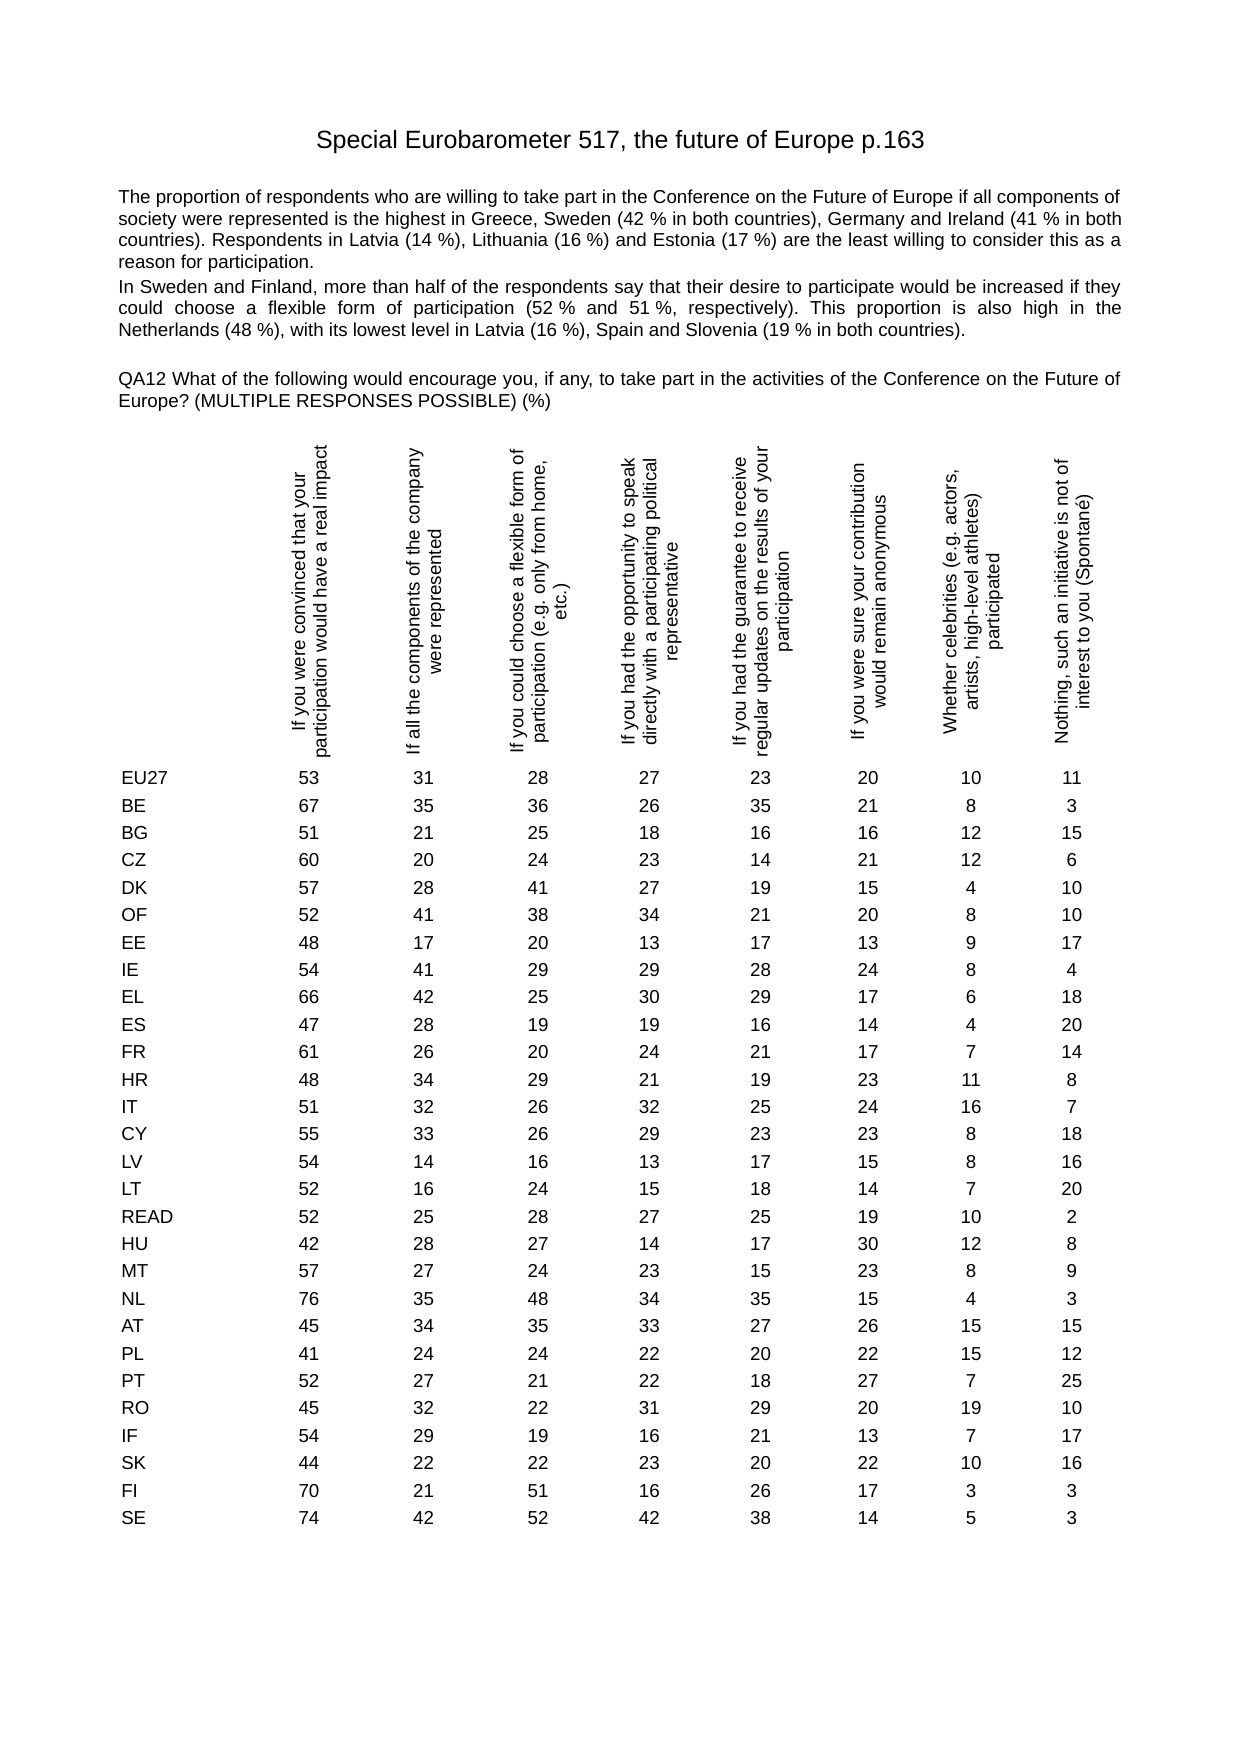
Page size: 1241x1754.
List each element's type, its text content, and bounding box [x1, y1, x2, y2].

table_cell 16 [706, 819, 815, 846]
table_cell 23 [815, 1066, 920, 1093]
table_cell 41 [364, 956, 483, 983]
table_cell 27 [593, 764, 706, 792]
table_cell 30 [593, 983, 706, 1011]
table_cell 67 [254, 792, 363, 819]
table_cell 38 [706, 1504, 815, 1531]
table_cell 10 [920, 1203, 1021, 1230]
table_header If you had the guarantee to receive regular updates on the results of your participation [706, 439, 815, 764]
table_cell 70 [254, 1476, 363, 1504]
table_cell 16 [1021, 1148, 1122, 1175]
table_cell 12 [920, 1230, 1021, 1257]
table_cell 20 [1021, 1011, 1122, 1038]
table_cell 17 [364, 929, 483, 956]
table_cell 8 [1021, 1066, 1122, 1093]
table_cell 16 [706, 1011, 815, 1038]
table_cell 3 [1021, 1285, 1122, 1312]
table_cell 15 [815, 874, 920, 901]
table_cell 13 [815, 1422, 920, 1449]
table_cell 48 [483, 1285, 592, 1312]
table_cell 13 [593, 1148, 706, 1175]
table_cell 23 [706, 764, 815, 792]
table_cell 3 [920, 1476, 1021, 1504]
table_cell 28 [483, 764, 592, 792]
table_header If you were convinced that your participation would have a real impact [254, 439, 363, 764]
table_cell EL [118, 983, 254, 1011]
table_cell 21 [483, 1367, 592, 1394]
table_cell 42 [364, 983, 483, 1011]
table_cell RO [118, 1394, 254, 1422]
table_cell 15 [706, 1257, 815, 1285]
table_cell 53 [254, 764, 363, 792]
table_cell 34 [364, 1312, 483, 1339]
table_cell 14 [706, 846, 815, 874]
table_cell 23 [593, 1449, 706, 1476]
table_cell 29 [706, 1394, 815, 1422]
table_cell 25 [1021, 1367, 1122, 1394]
table_cell 66 [254, 983, 363, 1011]
table_cell 34 [593, 1285, 706, 1312]
table_cell 76 [254, 1285, 363, 1312]
table_cell 22 [593, 1367, 706, 1394]
table_cell 8 [920, 1257, 1021, 1285]
table_cell 28 [364, 1011, 483, 1038]
table_cell 28 [364, 874, 483, 901]
table_cell 17 [815, 1476, 920, 1504]
table_cell 33 [364, 1120, 483, 1148]
table_cell 27 [593, 1203, 706, 1230]
table_cell 8 [920, 792, 1021, 819]
table_header Whether celebrities (e.g. actors, artists, high-level athletes) participated [920, 439, 1021, 764]
table_cell 11 [1021, 764, 1122, 792]
table_cell 8 [920, 901, 1021, 928]
table_cell 31 [593, 1394, 706, 1422]
table_cell 24 [593, 1038, 706, 1066]
table_cell 18 [706, 1175, 815, 1202]
table_cell 5 [920, 1504, 1021, 1531]
table_cell AT [118, 1312, 254, 1339]
table_cell 7 [920, 1175, 1021, 1202]
table_cell 7 [920, 1367, 1021, 1394]
table_cell BE [118, 792, 254, 819]
table_cell 10 [920, 764, 1021, 792]
table_cell 20 [483, 1038, 592, 1066]
table_cell 35 [483, 1312, 592, 1339]
table_cell 57 [254, 1257, 363, 1285]
table_cell 21 [815, 846, 920, 874]
table_header If you were sure your contribution would remain anonymous [815, 439, 920, 764]
table_header Nothing, such an initiative is not of interest to you (Spontané) [1021, 439, 1122, 764]
table_cell NL [118, 1285, 254, 1312]
table_cell 34 [364, 1066, 483, 1093]
table_cell 32 [593, 1093, 706, 1120]
table_cell 32 [364, 1394, 483, 1422]
table_cell SK [118, 1449, 254, 1476]
table_cell 7 [920, 1038, 1021, 1066]
table_cell 35 [706, 1285, 815, 1312]
table_cell 9 [920, 929, 1021, 956]
table_cell 3 [1021, 792, 1122, 819]
table_cell CZ [118, 846, 254, 874]
table_cell 52 [254, 1367, 363, 1394]
table_cell 20 [815, 1394, 920, 1422]
table_cell 35 [364, 1285, 483, 1312]
table_cell 22 [483, 1394, 592, 1422]
table_cell 19 [920, 1394, 1021, 1422]
text QA12 What of the following would encourage you, if any, to take part in the activities of the Conference on the Future of Europe? (MULTIPLE RESPONSES POSSIBLE) (%) [118, 368, 1122, 411]
table_cell 25 [364, 1203, 483, 1230]
table_cell 27 [706, 1312, 815, 1339]
table_cell 57 [254, 874, 363, 901]
table_cell 23 [815, 1257, 920, 1285]
table_cell 48 [254, 1066, 363, 1093]
table_cell 23 [706, 1120, 815, 1148]
table_cell PT [118, 1367, 254, 1394]
table_cell READ [118, 1203, 254, 1230]
table_cell 36 [483, 792, 592, 819]
table_cell 48 [254, 929, 363, 956]
table_cell 24 [483, 1340, 592, 1367]
table_cell 33 [593, 1312, 706, 1339]
table_cell 13 [593, 929, 706, 956]
table_cell 19 [706, 874, 815, 901]
table_cell 54 [254, 1148, 363, 1175]
table_cell 14 [815, 1504, 920, 1531]
table_cell 10 [1021, 874, 1122, 901]
table_cell 13 [815, 929, 920, 956]
table_cell IF [118, 1422, 254, 1449]
table_cell 61 [254, 1038, 363, 1066]
table_cell ES [118, 1011, 254, 1038]
table_cell 15 [1021, 1312, 1122, 1339]
table_cell 47 [254, 1011, 363, 1038]
table_cell 6 [1021, 846, 1122, 874]
table_cell 20 [483, 929, 592, 956]
table_cell 29 [593, 956, 706, 983]
table_cell 60 [254, 846, 363, 874]
table_cell 12 [920, 846, 1021, 874]
table_cell 15 [815, 1285, 920, 1312]
table_cell 15 [920, 1312, 1021, 1339]
table_cell 15 [593, 1175, 706, 1202]
table_cell 42 [364, 1504, 483, 1531]
table_cell 22 [593, 1340, 706, 1367]
table_cell 17 [1021, 929, 1122, 956]
table_cell 27 [815, 1367, 920, 1394]
table_cell 52 [254, 1175, 363, 1202]
table_cell IE [118, 956, 254, 983]
table_cell 27 [364, 1257, 483, 1285]
table_cell 51 [483, 1476, 592, 1504]
table_cell 18 [1021, 1120, 1122, 1148]
table_cell 42 [254, 1230, 363, 1257]
table_cell 8 [1021, 1230, 1122, 1257]
table_cell 15 [1021, 819, 1122, 846]
table_cell 55 [254, 1120, 363, 1148]
table_cell 42 [593, 1504, 706, 1531]
text In Sweden and Finland, more than half of the respondents say that their desire to participate would be increased if they could choose a flexible form of participation (52 % and 51 %, respectively). This proportion is also high in the Netherlands (48 %), with its lowest level in Latvia (16 %), Spain and Slovenia (19 % in both countries). [118, 276, 1122, 340]
table_cell 24 [815, 956, 920, 983]
table_cell 20 [815, 901, 920, 928]
table_cell 19 [483, 1011, 592, 1038]
table_cell 21 [706, 1422, 815, 1449]
table_cell 17 [706, 1148, 815, 1175]
table_cell 25 [706, 1093, 815, 1120]
table_cell 52 [254, 901, 363, 928]
table_cell 17 [1021, 1422, 1122, 1449]
table_cell 20 [815, 764, 920, 792]
table_cell 52 [254, 1203, 363, 1230]
table_cell 2 [1021, 1203, 1122, 1230]
table_cell 34 [593, 901, 706, 928]
table_cell 44 [254, 1449, 363, 1476]
table_cell 24 [364, 1340, 483, 1367]
table_cell 21 [706, 1038, 815, 1066]
table_cell 28 [706, 956, 815, 983]
table_cell 27 [483, 1230, 592, 1257]
table_cell 15 [815, 1148, 920, 1175]
table_cell 26 [593, 792, 706, 819]
table_cell 19 [706, 1066, 815, 1093]
table_cell 27 [593, 874, 706, 901]
table_header [118, 439, 254, 764]
table_cell 20 [1021, 1175, 1122, 1202]
table_cell 8 [920, 1120, 1021, 1148]
table_cell 23 [815, 1120, 920, 1148]
table_cell 21 [364, 1476, 483, 1504]
table_cell 21 [706, 901, 815, 928]
table_cell 15 [920, 1340, 1021, 1367]
table_cell 24 [815, 1093, 920, 1120]
table_cell DK [118, 874, 254, 901]
table_cell 21 [593, 1066, 706, 1093]
table_cell 14 [593, 1230, 706, 1257]
table_cell 30 [815, 1230, 920, 1257]
table_cell 16 [920, 1093, 1021, 1120]
table_cell BG [118, 819, 254, 846]
table_cell 74 [254, 1504, 363, 1531]
table_header If all the components of the company were represented [364, 439, 483, 764]
table_cell 26 [815, 1312, 920, 1339]
table_cell 26 [364, 1038, 483, 1066]
table_cell 29 [483, 1066, 592, 1093]
table_cell 14 [1021, 1038, 1122, 1066]
table_cell 29 [483, 956, 592, 983]
table_cell 12 [920, 819, 1021, 846]
table_cell 19 [483, 1422, 592, 1449]
table_cell 16 [593, 1476, 706, 1504]
table_cell FR [118, 1038, 254, 1066]
table_cell 17 [706, 929, 815, 956]
table_cell 21 [364, 819, 483, 846]
table_cell 52 [483, 1504, 592, 1531]
table_cell 10 [1021, 1394, 1122, 1422]
table_cell 4 [920, 1285, 1021, 1312]
table_cell 22 [815, 1449, 920, 1476]
table_cell HR [118, 1066, 254, 1093]
table_cell 17 [706, 1230, 815, 1257]
table_cell EU27 [118, 764, 254, 792]
table_cell 25 [483, 819, 592, 846]
table_cell 4 [1021, 956, 1122, 983]
table_cell 16 [483, 1148, 592, 1175]
table_cell 22 [483, 1449, 592, 1476]
table_cell 38 [483, 901, 592, 928]
table_cell 28 [483, 1203, 592, 1230]
text The proportion of respondents who are willing to take part in the Conference on the Future of Europe if all components of society were represented is the highest in Greece, Sweden (42 % in both countries), Germany and Ireland (41 % in both countries). Respondents in Latvia (14 %), Lithuania (16 %) and Estonia (17 %) are the least willing to consider this as a reason for participation. [118, 186, 1122, 272]
table_cell 23 [593, 846, 706, 874]
table_cell 4 [920, 1011, 1021, 1038]
table_cell 24 [483, 846, 592, 874]
table_cell 14 [364, 1148, 483, 1175]
table_cell 29 [706, 983, 815, 1011]
table_cell 19 [593, 1011, 706, 1038]
table_cell 29 [364, 1422, 483, 1449]
table_cell HU [118, 1230, 254, 1257]
table_cell 28 [364, 1230, 483, 1257]
table_header If you had the opportunity to speak directly with a participating political representative [593, 439, 706, 764]
table_cell 29 [593, 1120, 706, 1148]
table_cell 35 [364, 792, 483, 819]
table_cell 51 [254, 819, 363, 846]
table_cell SE [118, 1504, 254, 1531]
table_cell 10 [920, 1449, 1021, 1476]
table_cell 41 [364, 901, 483, 928]
table_cell 8 [920, 1148, 1021, 1175]
table_cell FI [118, 1476, 254, 1504]
table_cell 54 [254, 1422, 363, 1449]
table_cell 9 [1021, 1257, 1122, 1285]
table_cell 16 [815, 819, 920, 846]
table_cell 41 [483, 874, 592, 901]
table_cell PL [118, 1340, 254, 1367]
table_cell 31 [364, 764, 483, 792]
table_cell 18 [706, 1367, 815, 1394]
table_cell 3 [1021, 1476, 1122, 1504]
table_cell 19 [815, 1203, 920, 1230]
table_cell IT [118, 1093, 254, 1120]
table_cell 7 [920, 1422, 1021, 1449]
table_cell 14 [815, 1175, 920, 1202]
table_cell 24 [483, 1175, 592, 1202]
table_cell 25 [706, 1203, 815, 1230]
table_header If you could choose a flexible form of participation (e.g. only from home, etc.) [483, 439, 592, 764]
table_cell 35 [706, 792, 815, 819]
table_cell 16 [593, 1422, 706, 1449]
table_cell 4 [920, 874, 1021, 901]
table_cell 11 [920, 1066, 1021, 1093]
table_cell 23 [593, 1257, 706, 1285]
table_cell 27 [364, 1367, 483, 1394]
table_cell 25 [483, 983, 592, 1011]
table_cell EE [118, 929, 254, 956]
table_cell 20 [706, 1340, 815, 1367]
table_cell MT [118, 1257, 254, 1285]
table_cell 21 [815, 792, 920, 819]
table_cell 26 [483, 1120, 592, 1148]
table_cell LV [118, 1148, 254, 1175]
table_cell 10 [1021, 901, 1122, 928]
table_cell CY [118, 1120, 254, 1148]
table_cell 22 [364, 1449, 483, 1476]
table_cell 45 [254, 1312, 363, 1339]
table_cell 17 [815, 1038, 920, 1066]
table_cell 51 [254, 1093, 363, 1120]
table_cell 8 [920, 956, 1021, 983]
table_cell 54 [254, 956, 363, 983]
table_cell 12 [1021, 1340, 1122, 1367]
table_cell 20 [364, 846, 483, 874]
table_cell 26 [483, 1093, 592, 1120]
table_cell 16 [1021, 1449, 1122, 1476]
table_cell 18 [1021, 983, 1122, 1011]
table_cell 17 [815, 983, 920, 1011]
table_cell 32 [364, 1093, 483, 1120]
table_cell LT [118, 1175, 254, 1202]
table_cell 41 [254, 1340, 363, 1367]
table_cell 45 [254, 1394, 363, 1422]
table_cell 24 [483, 1257, 592, 1285]
table_cell 6 [920, 983, 1021, 1011]
table_cell 18 [593, 819, 706, 846]
table_cell 7 [1021, 1093, 1122, 1120]
table_cell 3 [1021, 1504, 1122, 1531]
table_cell 16 [364, 1175, 483, 1202]
table_cell 22 [815, 1340, 920, 1367]
table_cell OF [118, 901, 254, 928]
table_cell 14 [815, 1011, 920, 1038]
table_cell 26 [706, 1476, 815, 1504]
table_cell 20 [706, 1449, 815, 1476]
